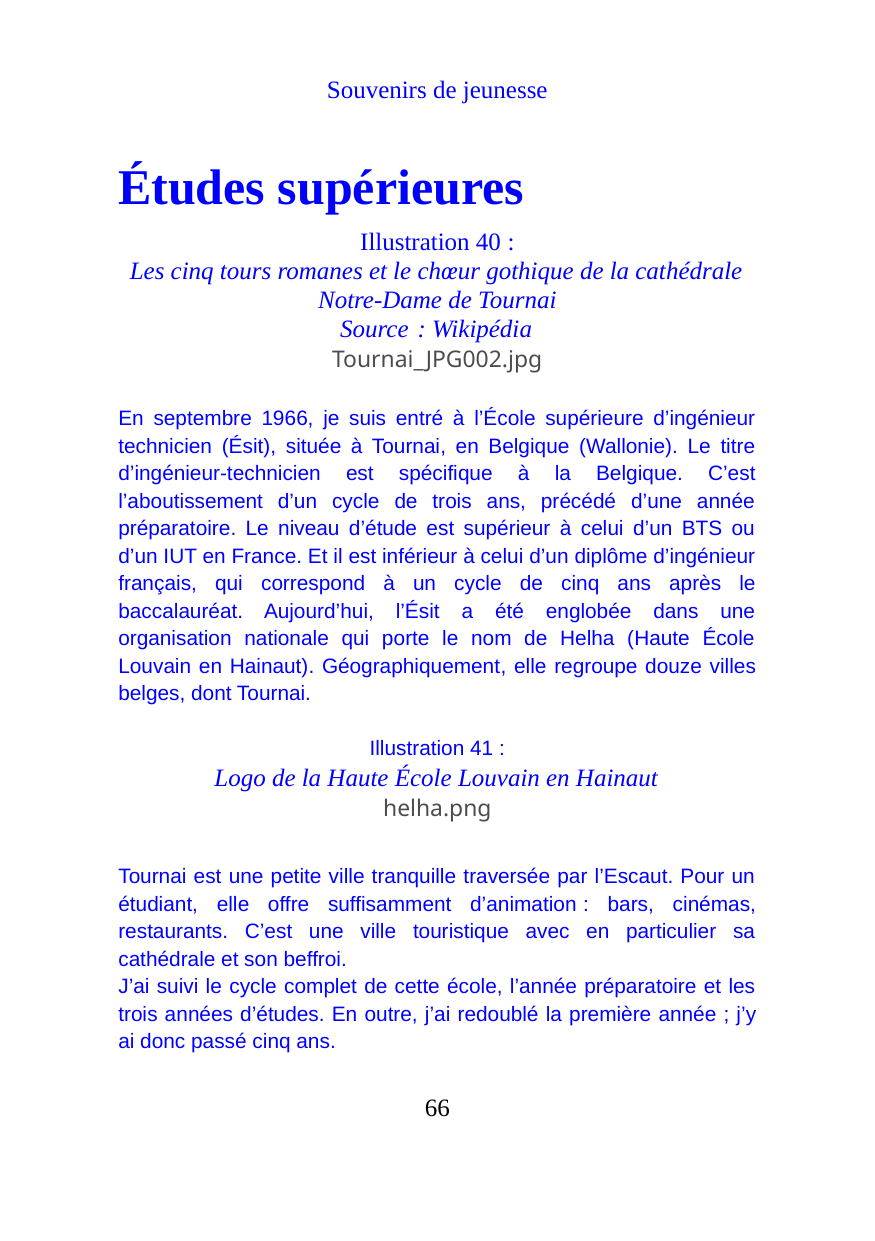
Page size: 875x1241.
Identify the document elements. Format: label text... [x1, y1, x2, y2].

text Tournai est une petite ville tranquille traversée par l’Escaut. Pour un étudiant, elle offre suffisamment d’animation : bars, cinémas, restaurants. C’est une ville touristique avec en particulier sa cathédrale et son beffroi. [118, 864, 756, 971]
text helha.png [118, 792, 756, 823]
text Illustration 41 : [118, 736, 756, 760]
text Logo de la Haute École Louvain en Hainaut [118, 763, 756, 792]
text J’ai suivi le cycle complet de cette école, l’année préparatoire et les trois années d’études. En outre, j’ai redoublé la première année ; j’y ai donc passé cinq ans. [118, 974, 756, 1053]
text Source : Wikipédia [118, 314, 756, 342]
text Les cinq tours romanes et le chœur gothique de la cathédrale Notre-Dame de Tournai [118, 256, 756, 314]
text En septembre 1966, je suis entré à l’École supérieure d’ingénieur technicien (Ésit), située à Tournai, en Belgique (Wallonie). Le titre d’ingénieur-technicien est spécifique à la Belgique. C’est l’aboutissement d’un cycle de trois ans, précédé d’une année préparatoire. Le niveau d’étude est supérieur à celui d’un BTS ou d’un IUT en France. Et il est inférieur à celui d’un diplôme d’ingénieur français, qui correspond à un cycle de cinq ans après le baccalauréat. Aujourd’hui, l’Ésit a été englobée dans une organisation nationale qui porte le nom de Helha (Haute École Louvain en Hainaut). Géographiquement, elle regroupe douze villes belges, dont Tournai. [118, 406, 756, 705]
text Tournai_JPG002.jpg [118, 342, 756, 374]
subtitle Études supérieures [118, 157, 756, 215]
text Illustration 40 : [118, 227, 756, 256]
